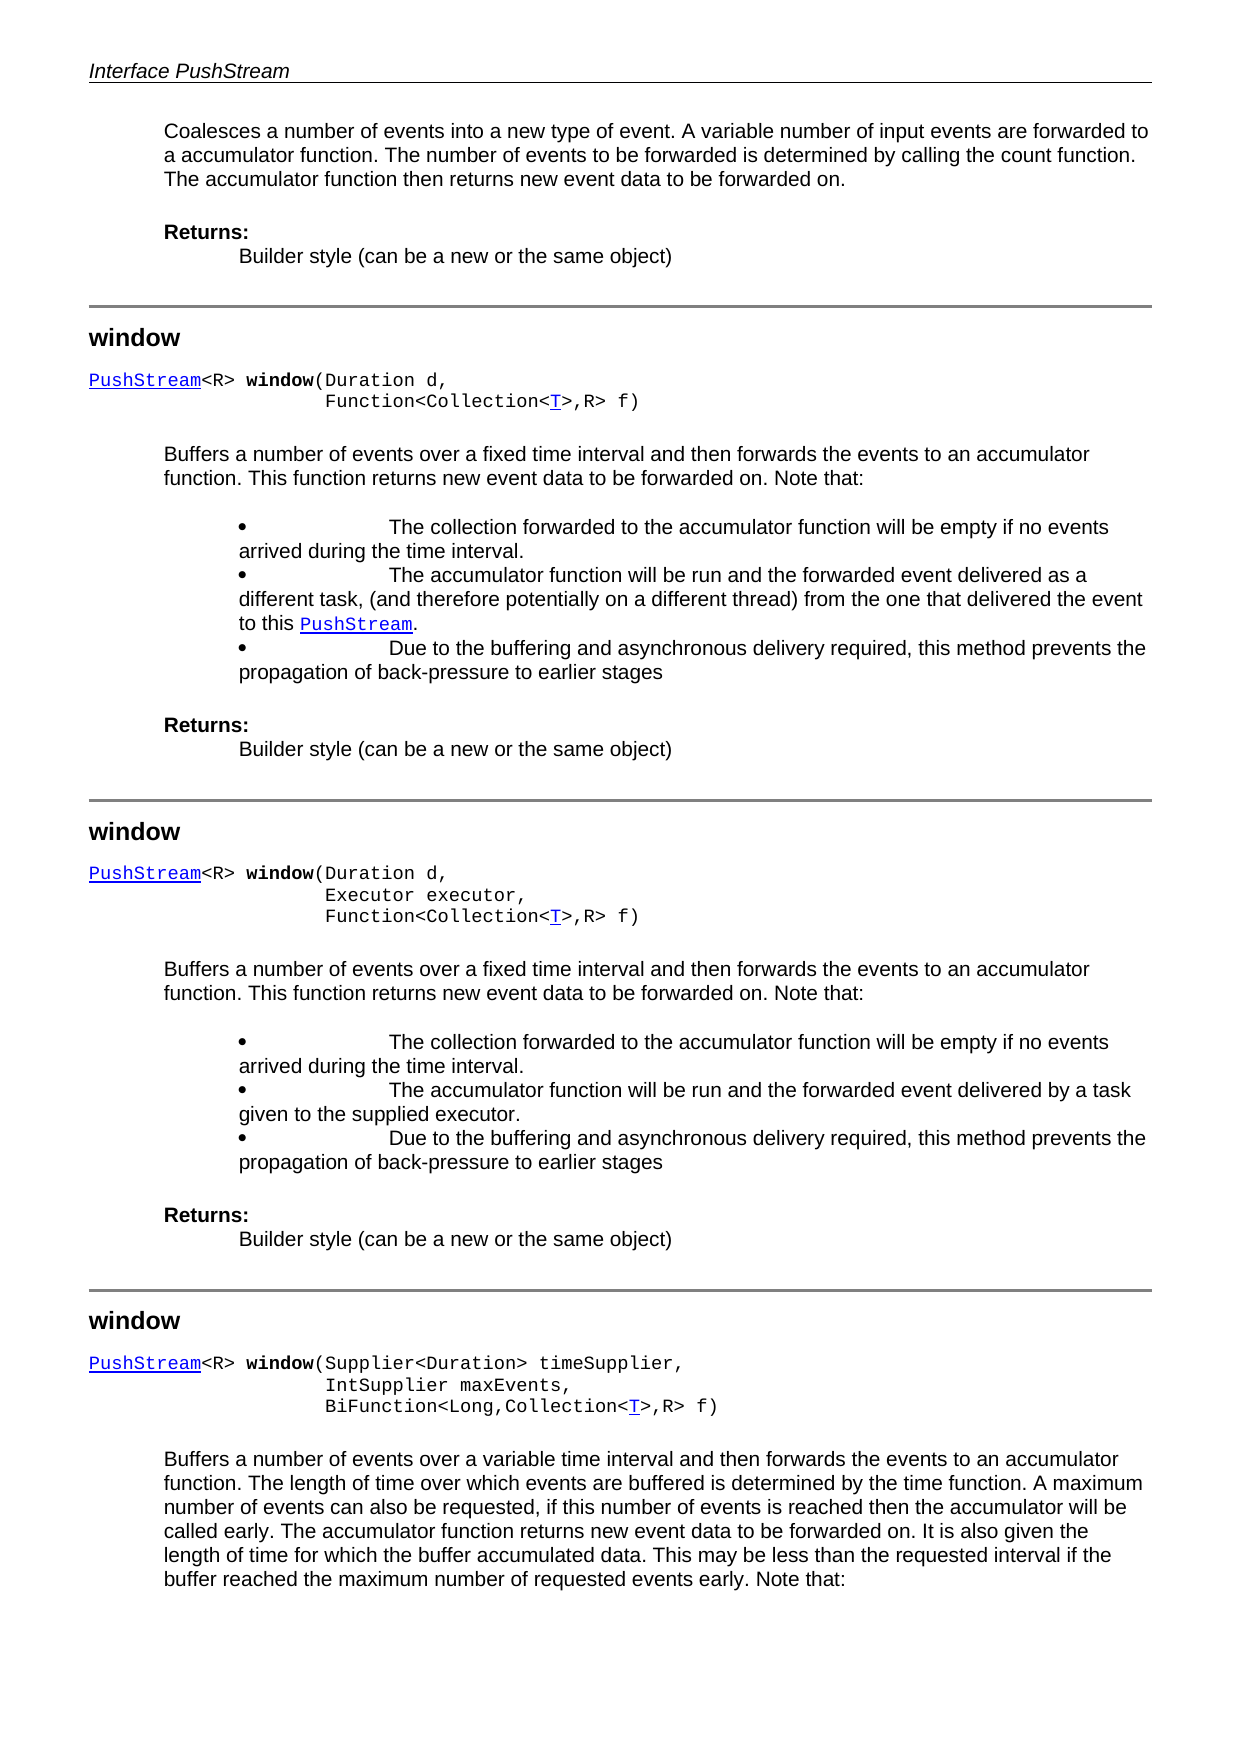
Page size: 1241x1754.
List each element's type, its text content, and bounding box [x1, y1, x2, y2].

text Builder style (can be a new or the same object) [238, 1227, 1152, 1251]
text Buffers a number of events over a variable time interval and then forwards the events to an accumulator function. The length of time over which events are buffered is determined by the time function. A maximum number of events can also be requested, if this number of events is reached then the accumulator will be called early. The accumulator function returns new event data to be forwarded on. It is also given the length of time for which the buffer accumulated data. This may be less than the requested interval if the buffer reached the maximum number of requested events early. Note that: [163, 1447, 1152, 1591]
text Returns: [163, 713, 1152, 737]
text Returns: [163, 219, 1152, 243]
list Due to the buffering and asynchronous delivery required, this method prevents the propagation of back-pressure to earlier stages [238, 636, 1152, 684]
text Coalesces a number of events into a new type of event. A variable number of input events are forwarded to a accumulator function. The number of events to be forwarded is determined by calling the count function. The accumulator function then returns new event data to be forwarded on. [163, 118, 1152, 190]
text Builder style (can be a new or the same object) [238, 243, 1152, 267]
text Returns: [163, 1203, 1152, 1227]
list The accumulator function will be run and the forwarded event delivered as a different task, (and therefore potentially on a different thread) from the one that delivered the event to this PushStream. [238, 563, 1152, 636]
text PushStream<R> window(Duration d, Function<Collection<T>,R> f) [88, 370, 1152, 413]
list Due to the buffering and asynchronous delivery required, this method prevents the propagation of back-pressure to earlier stages [238, 1126, 1152, 1174]
text PushStream<R> window(Duration d, Executor executor, Function<Collection<T>,R> f) [88, 864, 1152, 928]
list The collection forwarded to the accumulator function will be empty if no events arrived during the time interval. [238, 515, 1152, 563]
list The accumulator function will be run and the forwarded event delivered by a task given to the supplied executor. [238, 1078, 1152, 1126]
text Buffers a number of events over a fixed time interval and then forwards the events to an accumulator function. This function returns new event data to be forwarded on. Note that: [163, 442, 1152, 490]
text PushStream<R> window(Supplier<Duration> timeSupplier, IntSupplier maxEvents, BiFunction<Long,Collection<T>,R> f) [88, 1354, 1152, 1418]
list The collection forwarded to the accumulator function will be empty if no events arrived during the time interval. [238, 1030, 1152, 1078]
text Buffers a number of events over a fixed time interval and then forwards the events to an accumulator function. This function returns new event data to be forwarded on. Note that: [163, 957, 1152, 1005]
text Builder style (can be a new or the same object) [238, 737, 1152, 761]
